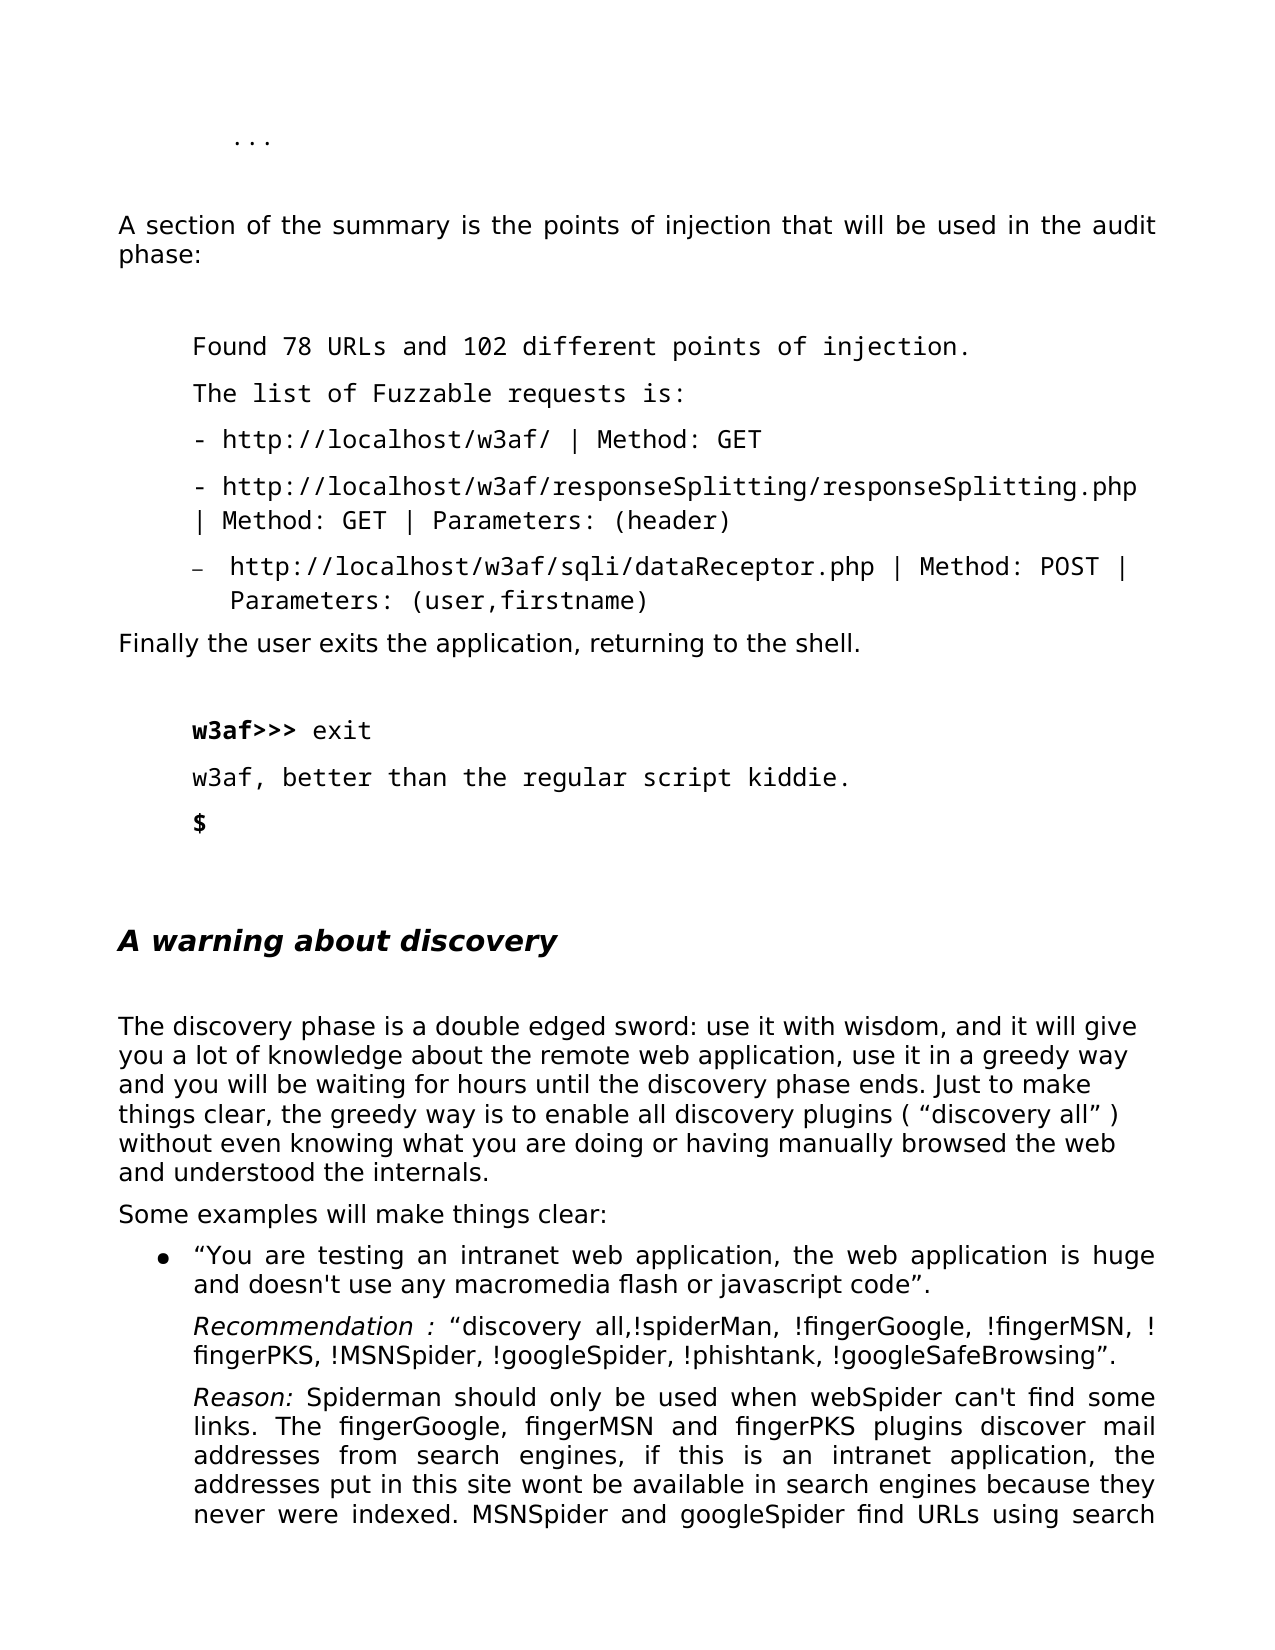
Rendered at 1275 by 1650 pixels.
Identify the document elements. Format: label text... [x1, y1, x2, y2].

subtitle A warning about discovery [118, 924, 1157, 958]
text Found 78 URLs and 102 different points of injection. [192, 329, 1157, 363]
text The list of Fuzzable requests is: [192, 375, 1157, 409]
list ... [192, 118, 1157, 152]
text w3af>>> exit [192, 713, 1157, 747]
list “You are testing an intranet web application, the web application is huge and doesn't use any macromedia flash or javascript code”. [156, 1241, 1157, 1300]
text Some examples will make things clear: [118, 1200, 1157, 1229]
text The discovery phase is a double edged sword: use it with wisdom, and it will give you a lot of knowledge about the remote web application, use it in a greedy way and you will be waiting for hours until the discovery phase ends. Just to make things clear, the greedy way is to enable all discovery plugins ( “discovery all” ) without even knowing what you are doing or having manually browsed the web and understood the internals. [118, 1012, 1157, 1187]
list http://localhost/w3af/sqli/dataReceptor.php | Method: POST | Parameters: (user,firstname) [192, 549, 1157, 617]
text w3af, better than the regular script kiddie. [192, 759, 1157, 793]
text - http://localhost/w3af/responseSplitting/responseSplitting.php | Method: GET | Parameters: (header) [192, 468, 1157, 536]
text - http://localhost/w3af/ | Method: GET [192, 422, 1157, 456]
text $ [192, 806, 1157, 840]
text Finally the user exits the application, returning to the shell. [118, 629, 1157, 659]
list Recommendation : “discovery all,!spiderMan, !fingerGoogle, !fingerMSN, !fingerPKS, !MSNSpider, !googleSpider, !phishtank, !googleSafeBrowsing”. [156, 1312, 1157, 1371]
list Reason: Spiderman should only be used when webSpider can't find some links. The fingerGoogle, fingerMSN and fingerPKS plugins discover mail addresses from search engines, if this is an intranet application, the addresses put in this site wont be available in search engines because they never were indexed. MSNSpider and googleSpider find URLs using search [156, 1383, 1157, 1529]
text A section of the summary is the points of injection that will be used in the audit phase: [118, 211, 1157, 269]
